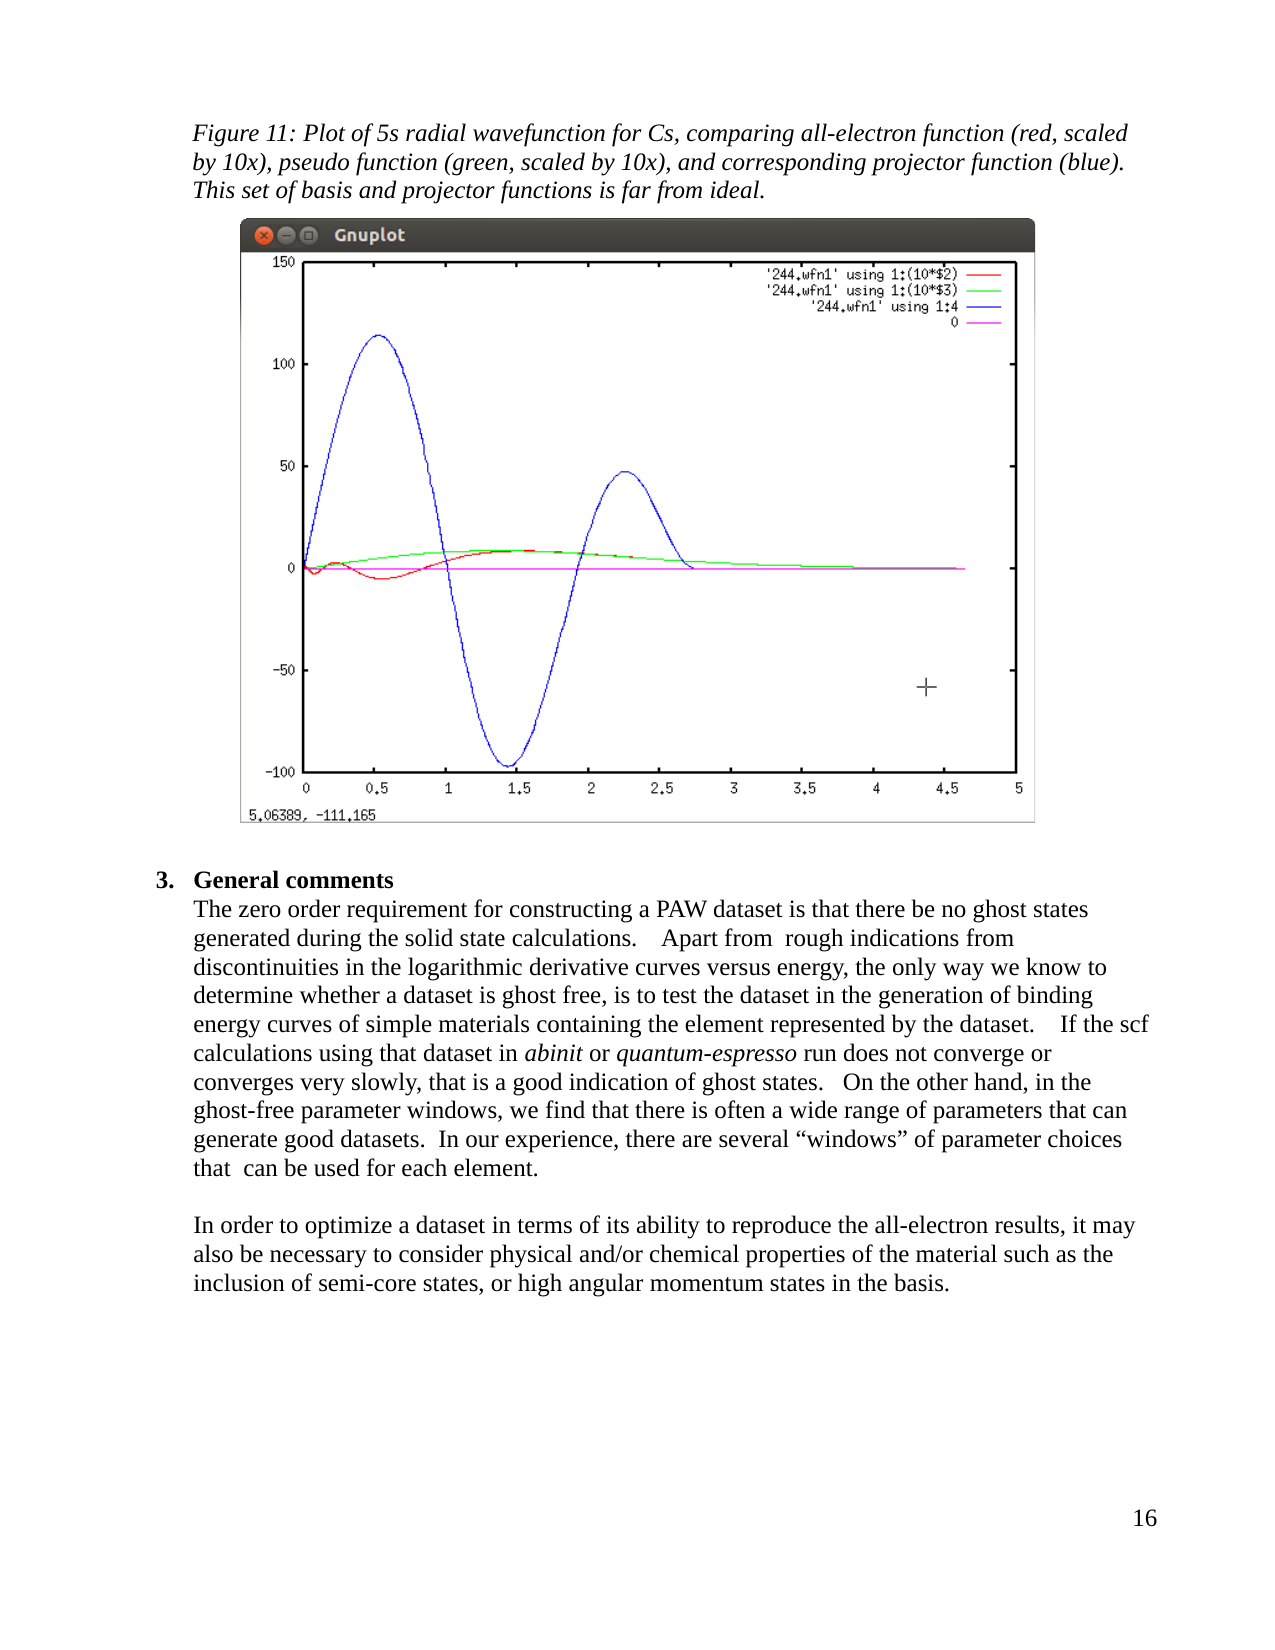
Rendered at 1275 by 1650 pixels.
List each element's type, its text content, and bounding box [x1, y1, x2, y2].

picture [240, 218, 1035, 823]
list The zero order requirement for constructing a PAW dataset is that there be no ghost states generated during the solid state calculations. Apart from rough indications from discontinuities in the logarithmic derivative curves versus energy, the only way we know to determine whether a dataset is ghost free, is to test the dataset in the generation of binding energy curves of simple materials containing the element represented by the dataset. If the scf calculations using that dataset in abinit or quantum-espresso run does not converge or converges very slowly, that is a good indication of ghost states. On the other hand, in the ghost-free parameter windows, we find that there is often a wide range of parameters that can generate good datasets. In our experience, there are several “windows” of parameter choices that can be used for each element. [156, 894, 1157, 1182]
text Figure 11: Plot of 5s radial wavefunction for Cs, comparing all-electron function (red, scaled by 10x), pseudo function (green, scaled by 10x), and corresponding projector function (blue). This set of basis and projector functions is far from ideal. [118, 118, 1157, 204]
list General comments [156, 866, 1157, 894]
list In order to optimize a dataset in terms of its ability to reproduce the all-electron results, it may also be necessary to consider physical and/or chemical properties of the material such as the inclusion of semi-core states, or high angular momentum states in the basis. [156, 1211, 1157, 1297]
